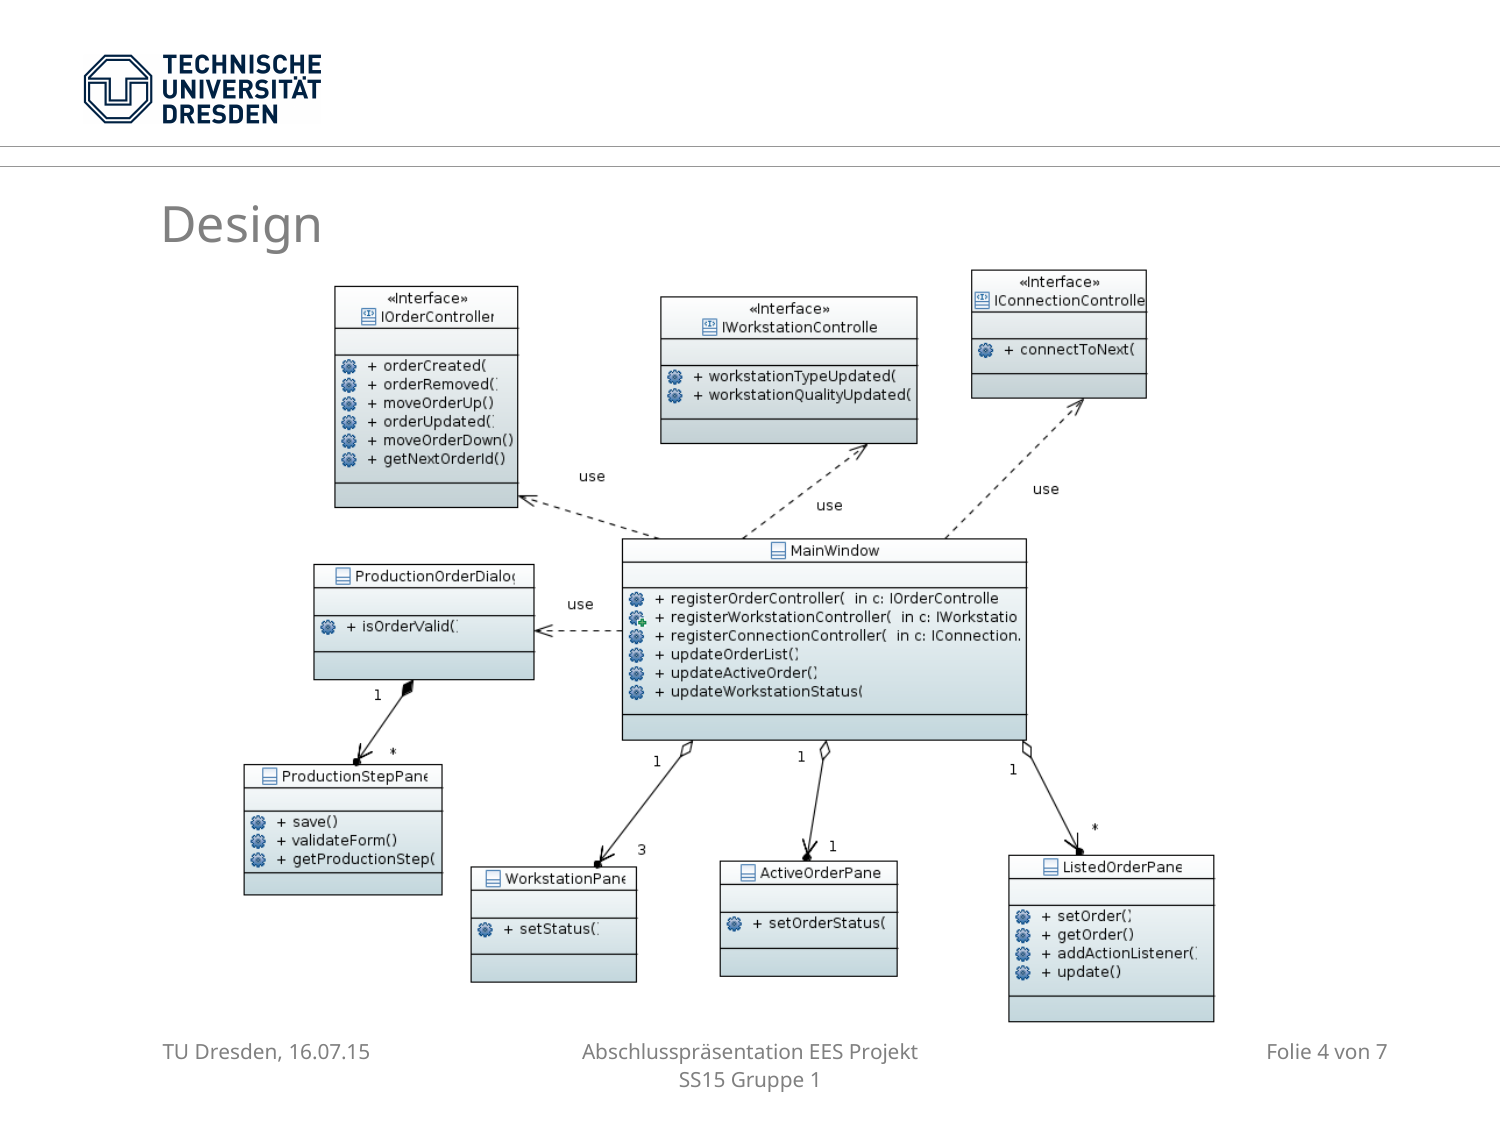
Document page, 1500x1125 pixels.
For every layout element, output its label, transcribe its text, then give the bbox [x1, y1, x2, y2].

picture [83, 54, 321, 124]
title Design [160, 155, 1392, 292]
picture [232, 258, 1268, 1034]
